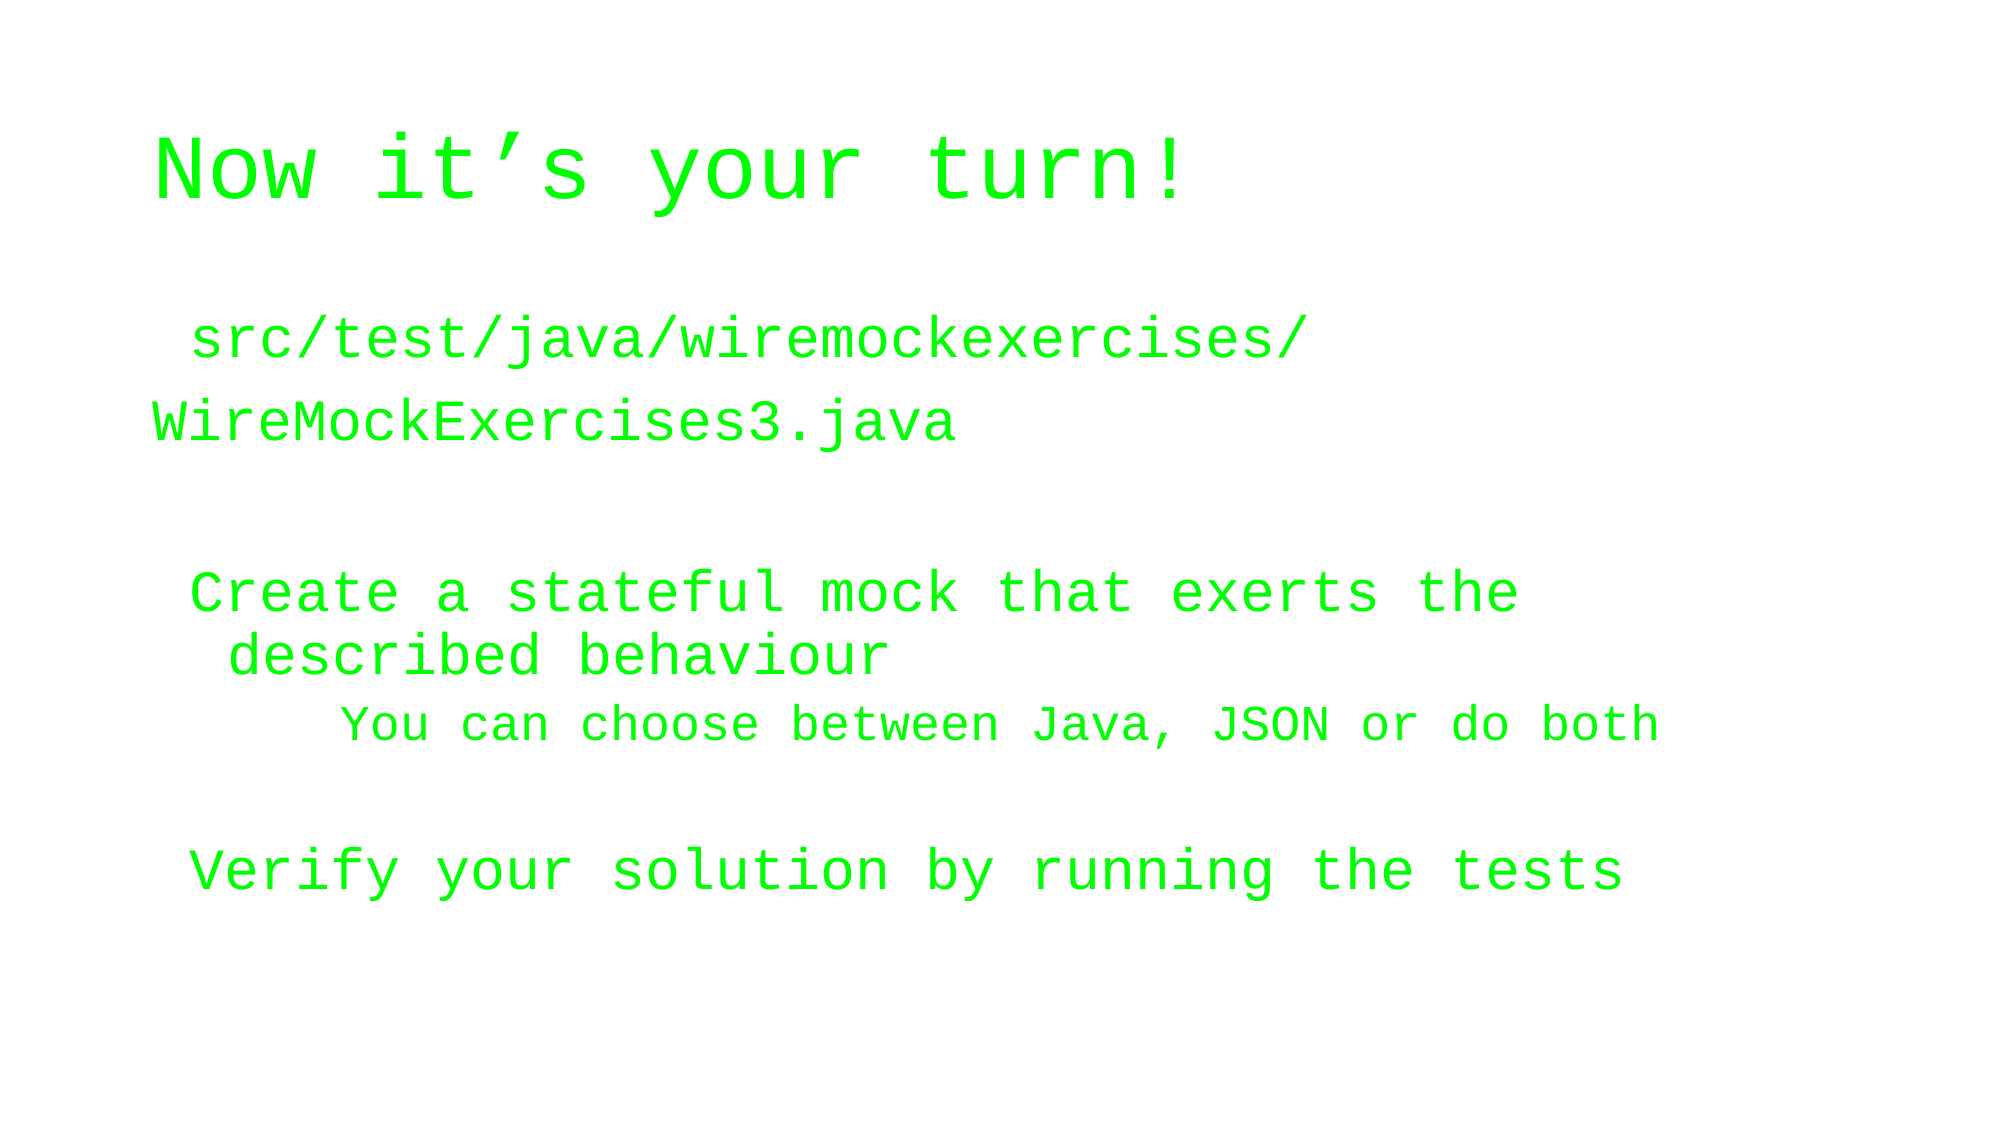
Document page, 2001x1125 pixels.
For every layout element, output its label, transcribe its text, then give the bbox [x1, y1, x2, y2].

title Now it’s your turn! [137, 59, 1863, 278]
list src/test/java/wiremockexercises/ WireMockExercises3.java Create a stateful mock that exerts the described behaviour You can choose between Java, JSON or do both Verify your solution by running the tests [137, 299, 1863, 1014]
